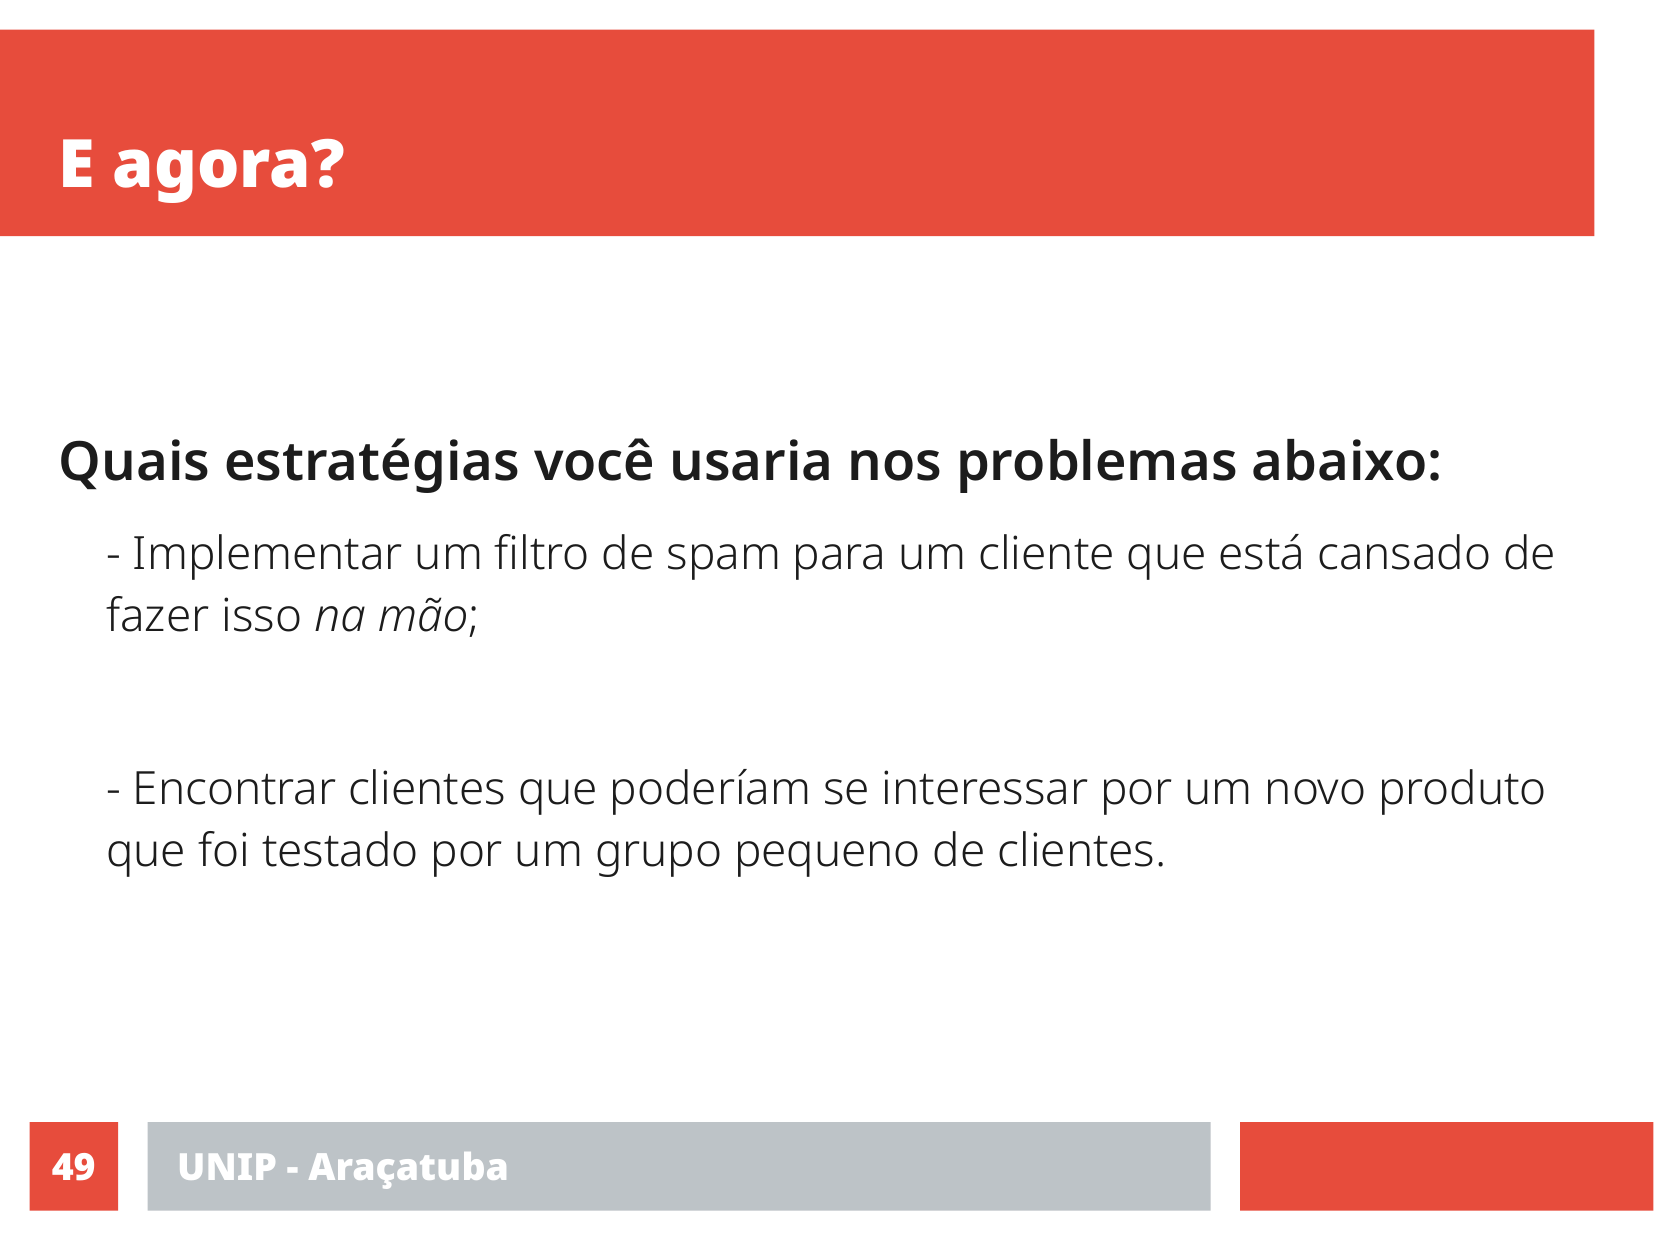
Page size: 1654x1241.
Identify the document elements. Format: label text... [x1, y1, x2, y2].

title E agora? [59, 59, 1595, 207]
list Quais estratégias você usaria nos problemas abaixo: - Implementar um filtro de spam para um cliente que está cansado de fazer isso na mão; - Encontrar clientes que poderíam se interessar por um novo produto que foi testado por um grupo pequeno de clientes. [59, 324, 1565, 1093]
